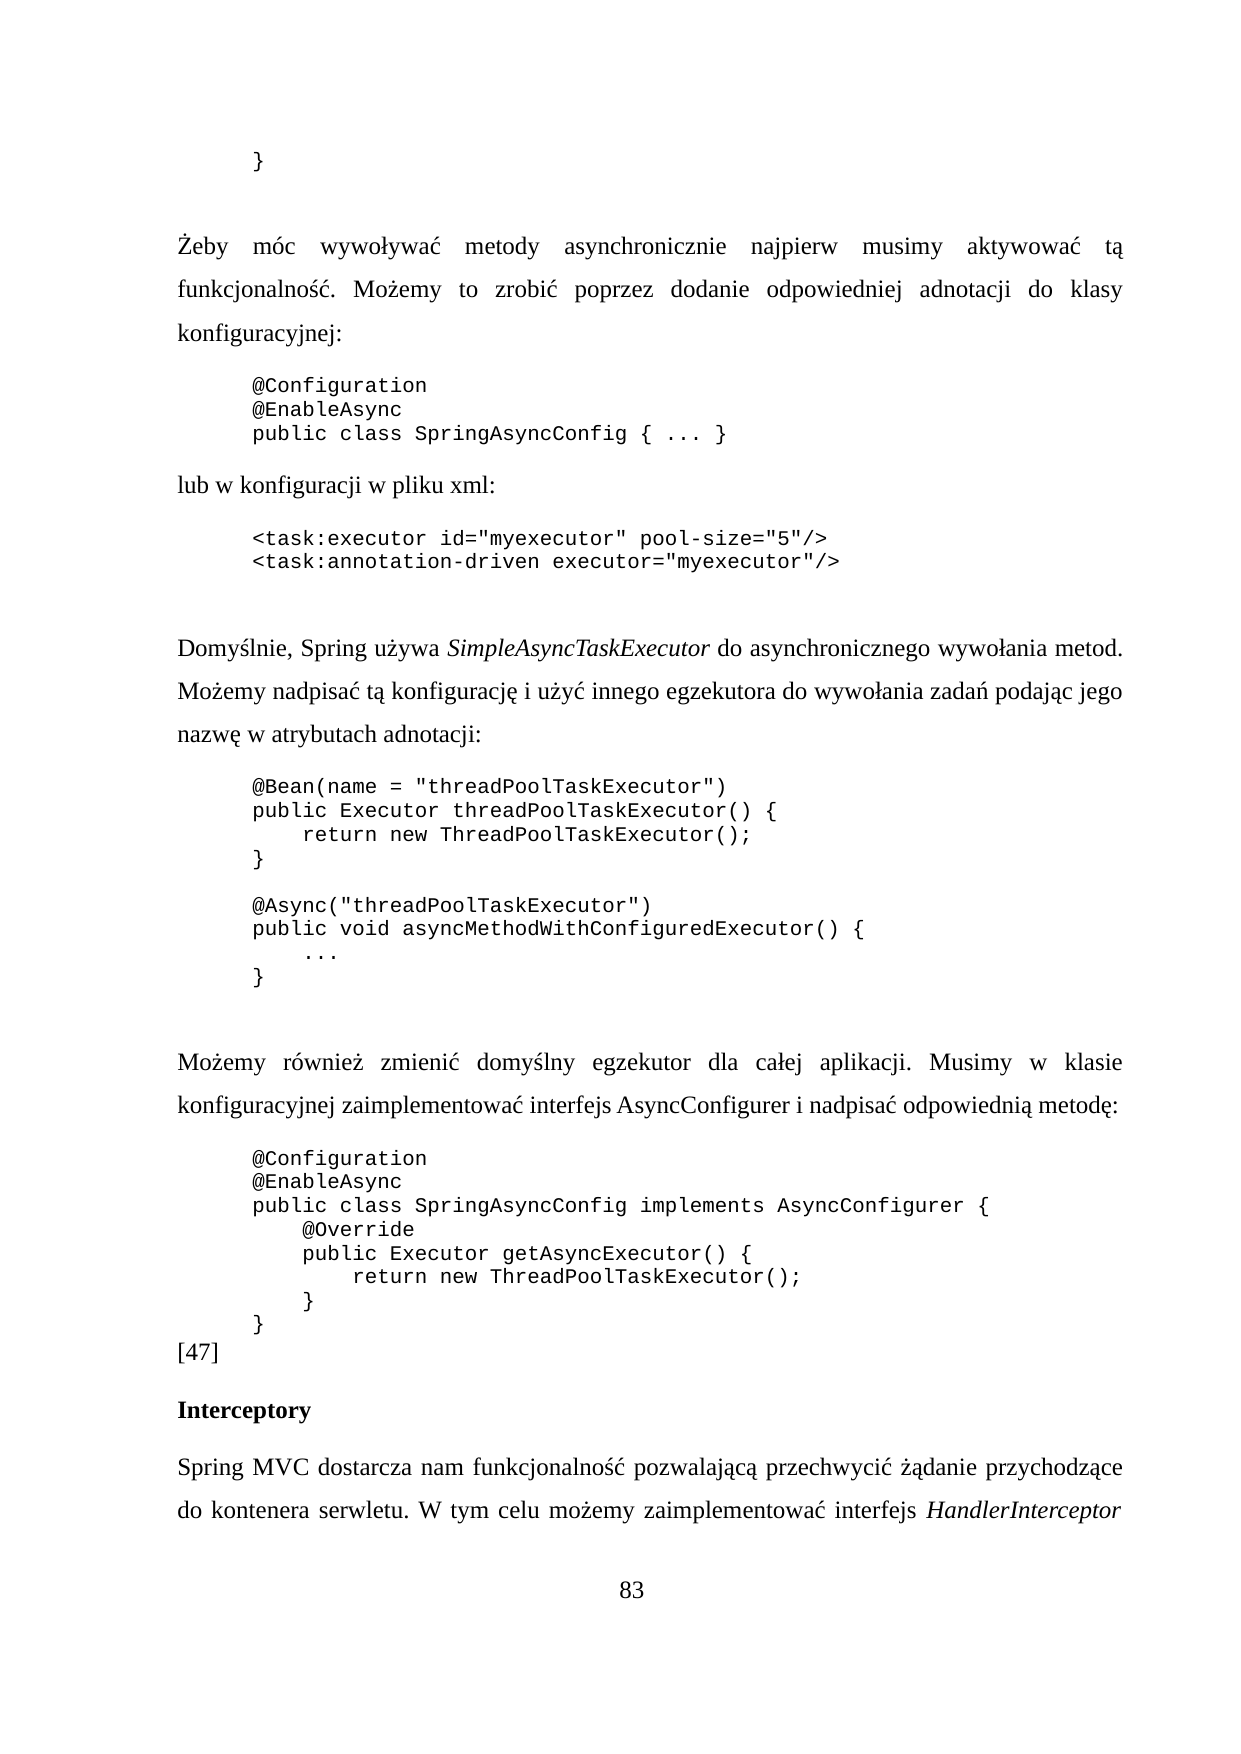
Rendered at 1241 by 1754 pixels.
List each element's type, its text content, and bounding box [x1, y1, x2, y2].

text lub w konfiguracji w pliku xml: [177, 470, 1123, 499]
text public void asyncMethodWithConfiguredExecutor() { [252, 918, 1123, 942]
text Możemy również zmienić domyślny egzekutor dla całej aplikacji. Musimy w klasie konfiguracyjnej zaimplementować interfejs AsyncConfigurer i nadpisać odpowiednią metodę: [177, 1047, 1123, 1119]
text @Bean(name = "threadPoolTaskExecutor") [252, 777, 1123, 800]
text @Configuration [252, 1148, 1123, 1172]
text public Executor getAsyncExecutor() { [252, 1242, 1123, 1266]
text @Async("threadPoolTaskExecutor") [252, 895, 1123, 918]
text <task:annotation-driven executor="myexecutor"/> [252, 551, 1123, 575]
text public class SpringAsyncConfig { ... } [252, 423, 1123, 446]
text } [252, 966, 1123, 989]
text [47] [177, 1337, 1123, 1366]
text public class SpringAsyncConfig implements AsyncConfigurer { [252, 1195, 1123, 1219]
text } [252, 1313, 1123, 1337]
text @Configuration [252, 375, 1123, 399]
text return new ThreadPoolTaskExecutor(); [252, 824, 1123, 847]
text Żeby móc wywoływać metody asynchronicznie najpierw musimy aktywować tą funkcjonalność. Możemy to zrobić poprzez dodanie odpowiedniej adnotacji do klasy konfiguracyjnej: [177, 231, 1123, 346]
text <task:executor id="myexecutor" pool-size="5"/> [252, 528, 1123, 551]
text @Override [252, 1219, 1123, 1242]
text } [252, 1290, 1123, 1313]
text @EnableAsync [252, 399, 1123, 423]
text Domyślnie, Spring używa SimpleAsyncTaskExecutor do asynchronicznego wywołania metod. Możemy nadpisać tą konfigurację i użyć innego egzekutora do wywołania zadań podając jego nazwę w atrybutach adnotacji: [177, 633, 1123, 748]
text public Executor threadPoolTaskExecutor() { [252, 800, 1123, 824]
text Spring MVC dostarcza nam funkcjonalność pozwalającą przechwycić żądanie przychodzące do kontenera serwletu. W tym celu możemy zaimplementować interfejs HandlerInterceptor [177, 1452, 1123, 1524]
text } [252, 847, 1123, 871]
text Interceptory [177, 1395, 1123, 1423]
text return new ThreadPoolTaskExecutor(); [252, 1266, 1123, 1290]
text ... [252, 942, 1123, 966]
text } [252, 150, 1123, 174]
text @EnableAsync [252, 1172, 1123, 1195]
